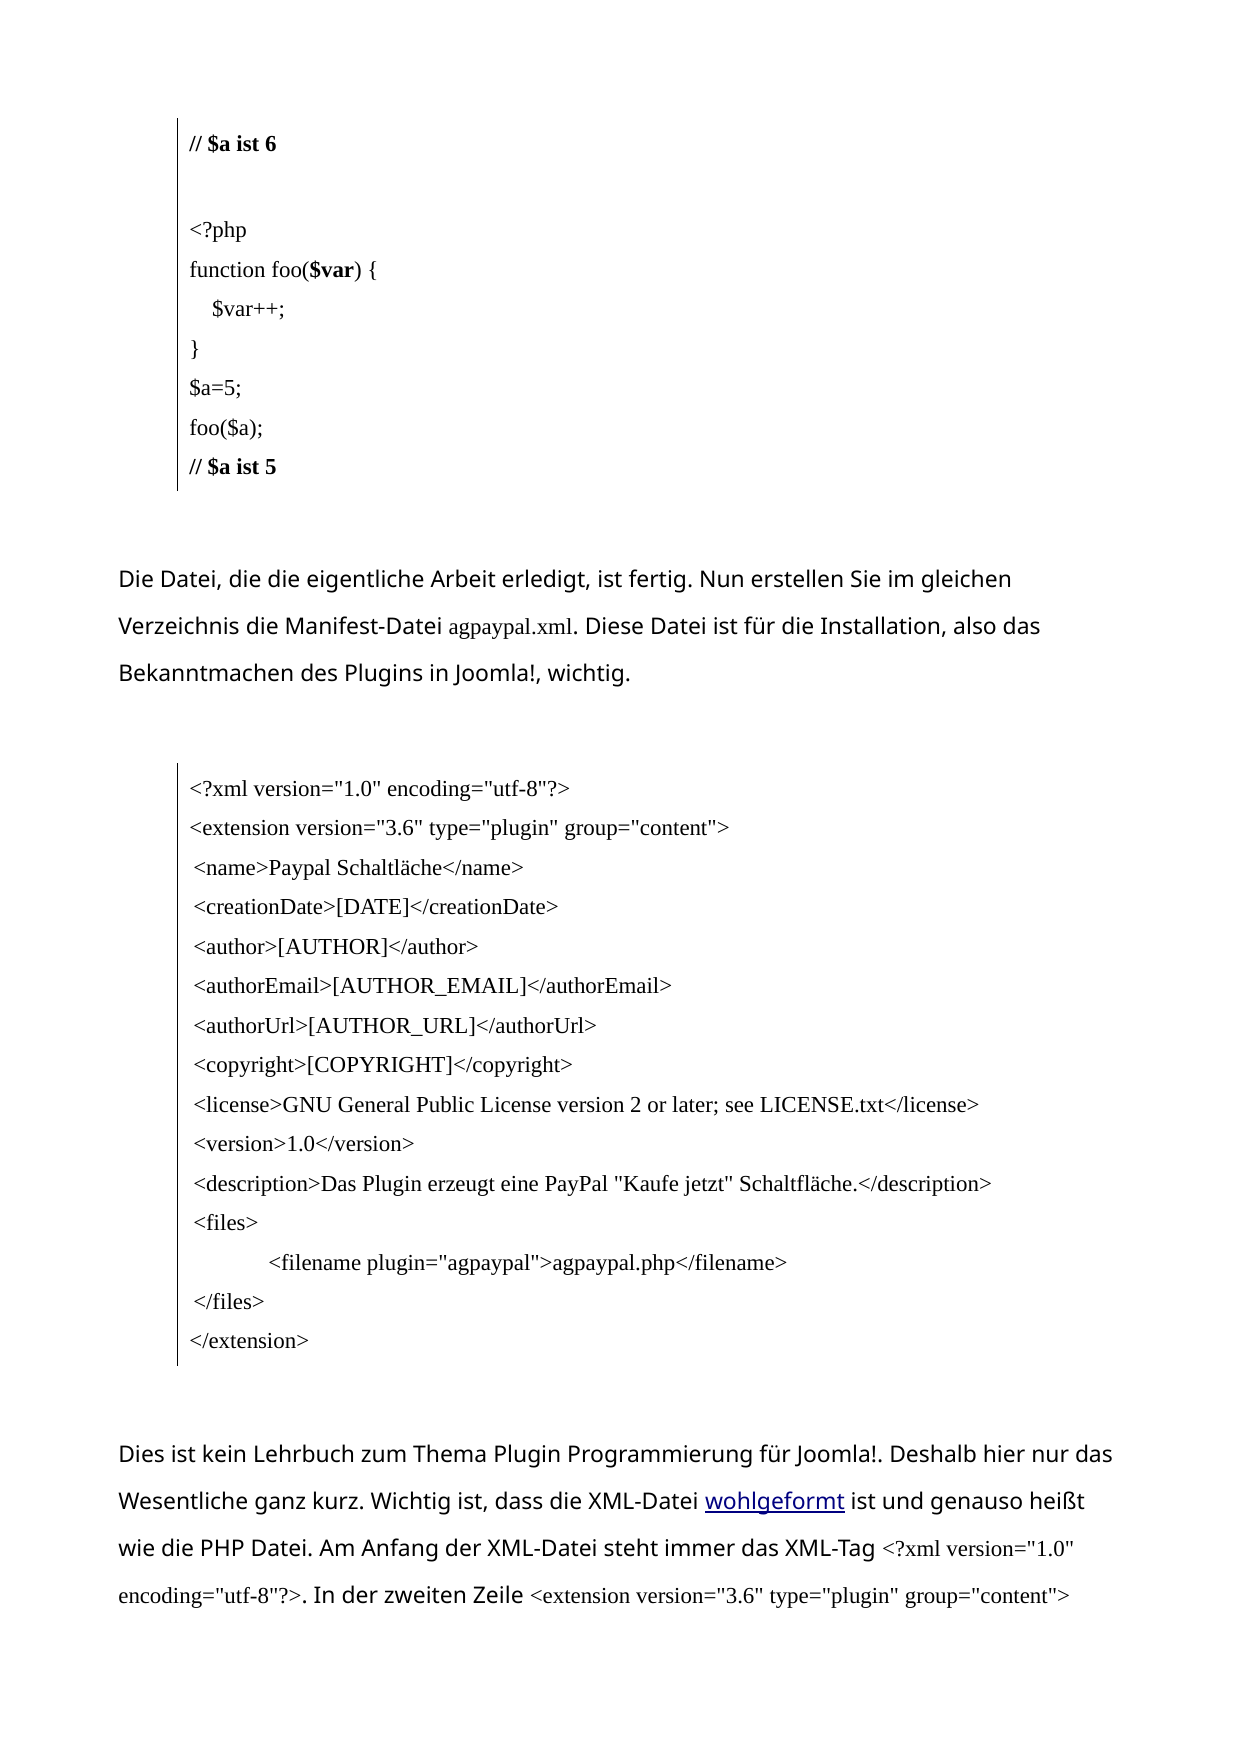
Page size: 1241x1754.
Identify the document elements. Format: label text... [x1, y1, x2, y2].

text Dies ist kein Lehrbuch zum Thema Plugin Programmierung für Joomla!. Deshalb hier nur das Wesentliche ganz kurz. Wichtig ist, dass die XML-Datei wohlgeformt ist und genauso heißt wie die PHP Datei. Am Anfang der XML-Datei steht immer das XML-Tag <?xml version="1.0" encoding="utf-8"?>. In der zweiten Zeile <extension version="3.6" type="plugin" group="content"> [118, 1438, 1122, 1610]
text // $a ist 6 <?php function foo($var) { $var++; } $a=5; foo($a); // $a ist 5 [178, 118, 1122, 491]
text Die Datei, die die eigentliche Arbeit erledigt, ist fertig. Nun erstellen Sie im gleichen Verzeichnis die Manifest-Datei agpaypal.xml. Diese Datei ist für die Installation, also das Bekanntmachen des Plugins in Joomla!, wichtig. [118, 563, 1122, 688]
text <?xml version="1.0" encoding="utf-8"?> <extension version="3.6" type="plugin" group="content"> <name>Paypal Schaltläche</name> <creationDate>[DATE]</creationDate> <author>[AUTHOR]</author> <authorEmail>[AUTHOR_EMAIL]</authorEmail> <authorUrl>[AUTHOR_URL]</authorUrl> <copyright>[COPYRIGHT]</copyright> <license>GNU General Public License version 2 or later; see LICENSE.txt</license> <version>1.0</version> <description>Das Plugin erzeugt eine PayPal "Kaufe jetzt" Schaltfläche.</description> <files> <filename plugin="agpaypal">agpaypal.php</filename> </files> </extension> [178, 763, 1122, 1366]
